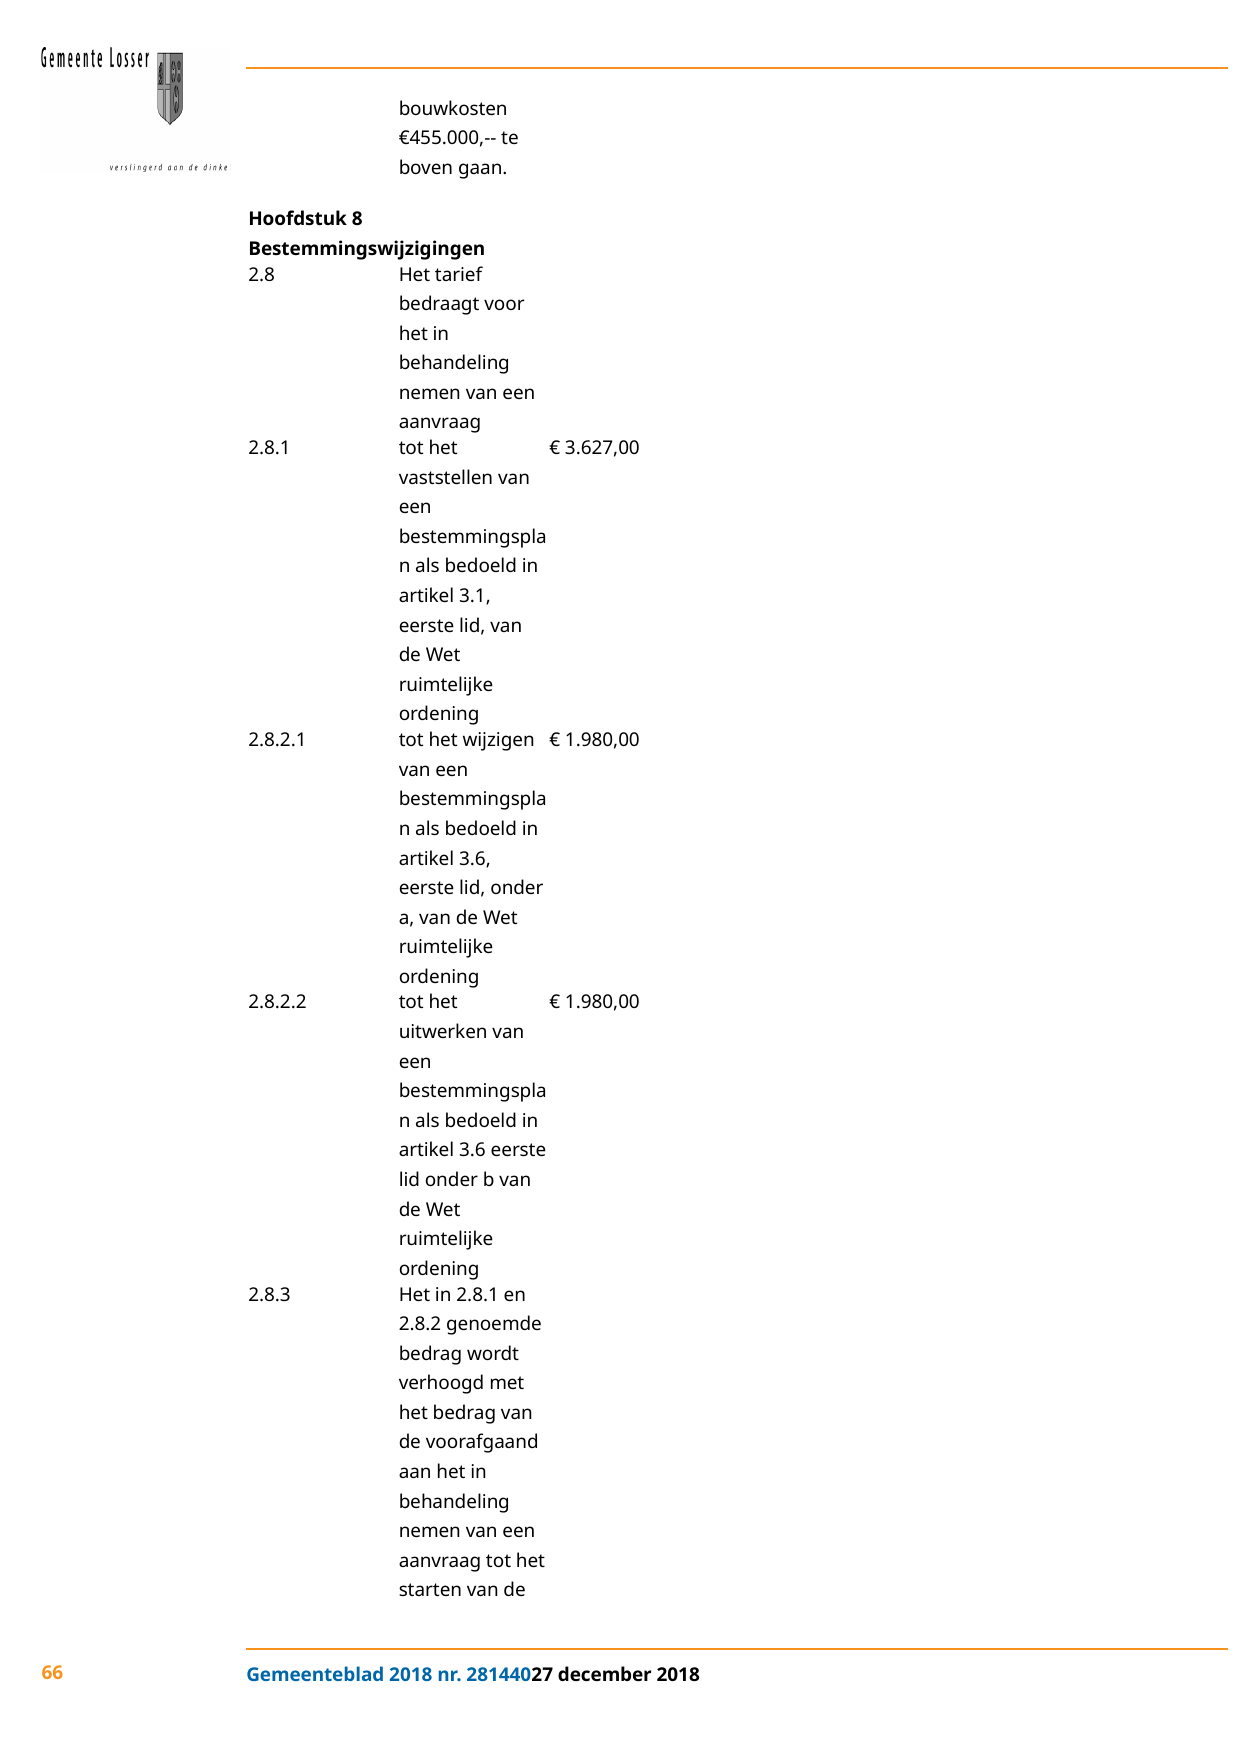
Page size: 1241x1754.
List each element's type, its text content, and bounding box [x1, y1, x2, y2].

table_cell tot het uitwerken van een bestemmingsplan als bedoeld in artikel 3.6 eerste lid onder b van de Wet ruimtelijke ordening [399, 989, 549, 1281]
table_cell € 3.627,00 [549, 434, 700, 726]
table_cell 2.8.2.2 [248, 989, 398, 1281]
table_cell 2.8.1 [248, 434, 398, 726]
table_cell 2.8 [248, 261, 398, 434]
table_cell tot het wijzigen van een bestemmingsplan als bedoeld in artikel 3.6, eerste lid, onder a, van de Wet ruimtelijke ordening [399, 726, 549, 989]
table_cell Het in 2.8.1 en 2.8.2 genoemde bedrag wordt verhoogd met het bedrag van de voorafgaand aan het in behandeling nemen van een aanvraag tot het starten van de [399, 1281, 549, 1602]
table_cell tot het vaststellen van een bestemmingsplan als bedoeld in artikel 3.1, eerste lid, van de Wet ruimtelijke ordening [399, 434, 549, 726]
table_cell [549, 95, 700, 180]
table_cell 2.8.3 [248, 1281, 398, 1602]
table_cell € 1.980,00 [549, 989, 700, 1281]
table_cell [549, 1281, 700, 1602]
table_cell bouwkosten €455.000,-- te boven gaan. [399, 95, 549, 180]
table_cell Het tarief bedraagt voor het in behandeling nemen van een aanvraag [399, 261, 549, 434]
table_cell 2.8.2.1 [248, 726, 398, 989]
table_cell Hoofdstuk 8 Bestemmingswijzigingen [248, 205, 549, 261]
table_cell [399, 180, 549, 205]
table_cell [248, 180, 398, 205]
table_cell [549, 261, 700, 434]
table_cell € 1.980,00 [549, 726, 700, 989]
table_cell [549, 180, 700, 205]
picture [41, 47, 231, 172]
table_cell [248, 95, 398, 180]
